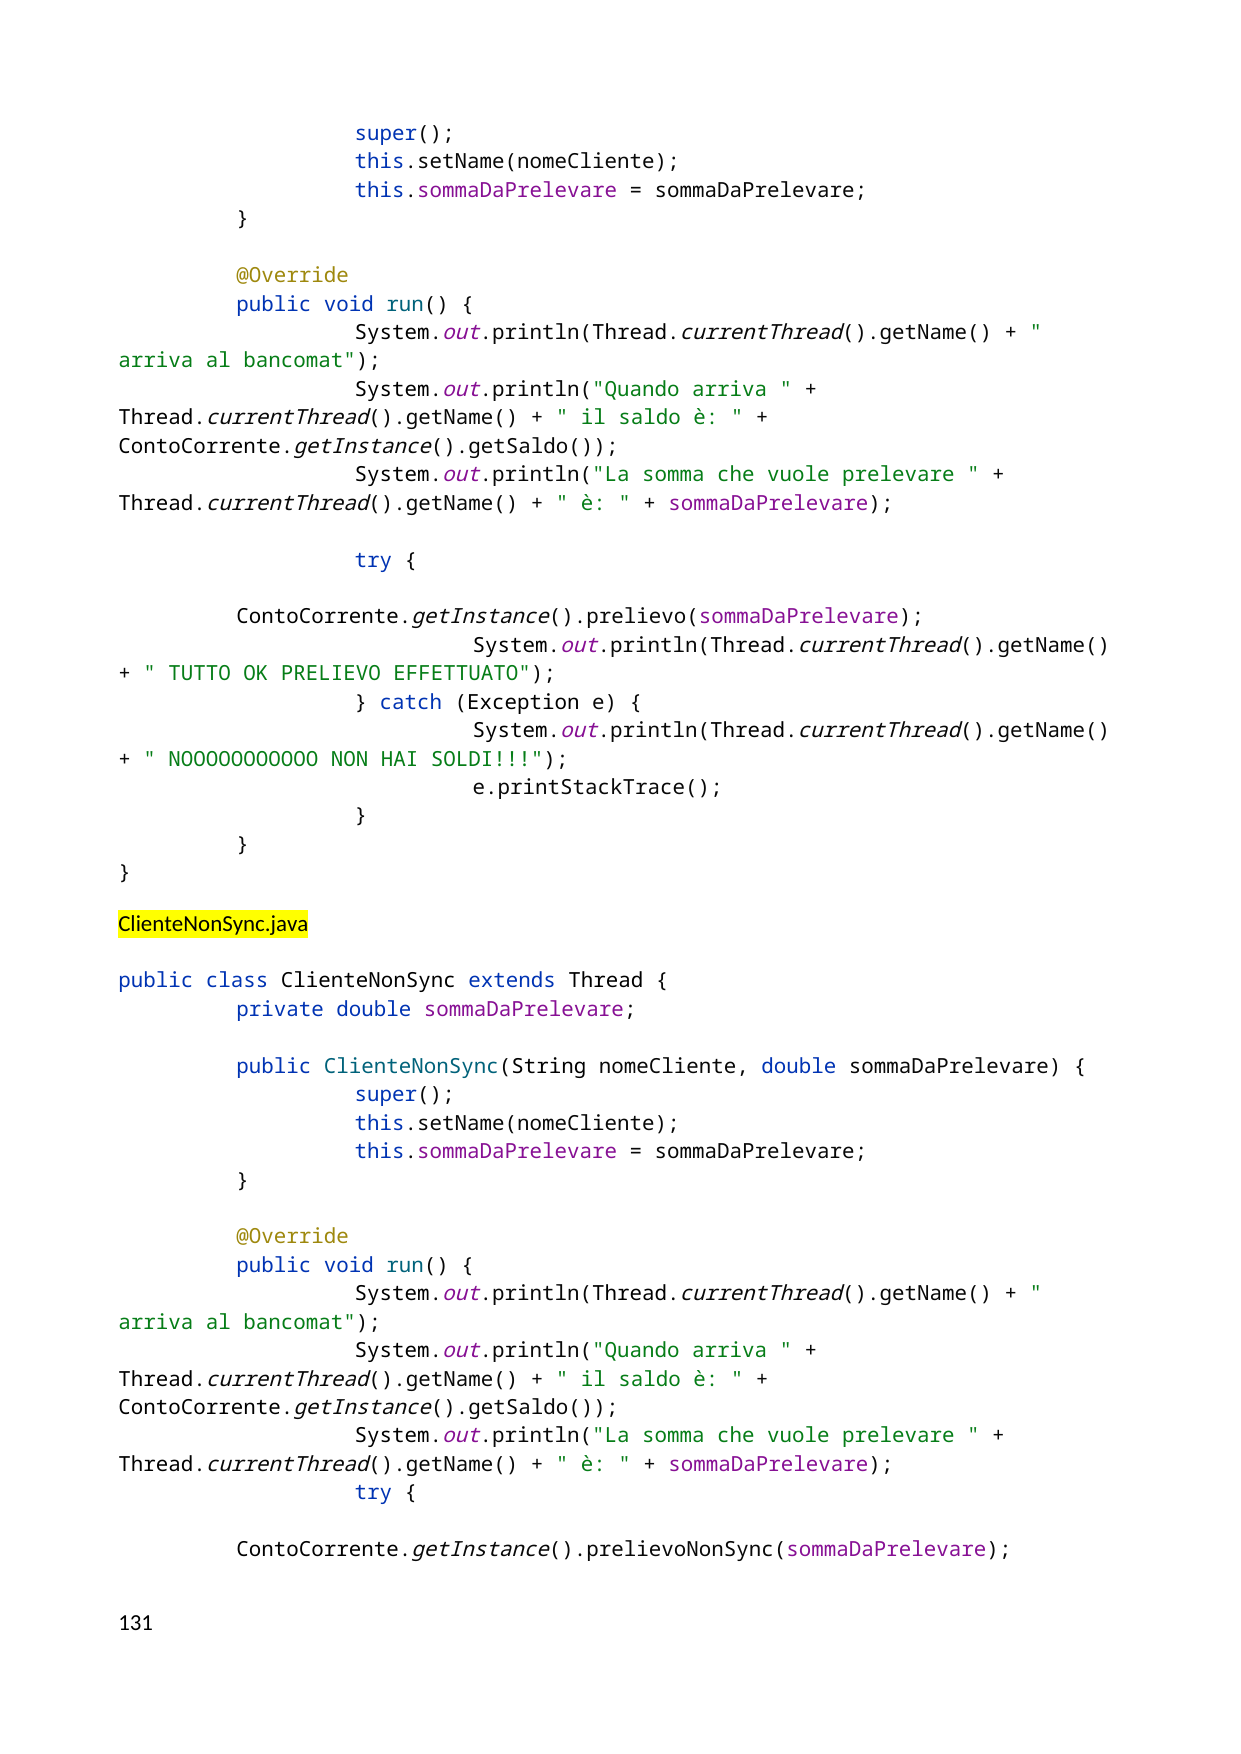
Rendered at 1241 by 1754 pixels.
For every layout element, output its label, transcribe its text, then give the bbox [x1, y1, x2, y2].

text ClienteNonSync.java [118, 909, 1122, 938]
text super(); this.setName(nomeCliente); this.sommaDaPrelevare = sommaDaPrelevare; } @Override public void run() { System.out.println(Thread.currentThread().getName() + " arriva al bancomat"); System.out.println("Quando arriva " + Thread.currentThread().getName() + " il saldo è: " + ContoCorrente.getInstance().getSaldo()); System.out.println("La somma che vuole prelevare " + Thread.currentThread().getName() + " è: " + sommaDaPrelevare); try { ContoCorrente.getInstance().prelievo(sommaDaPrelevare); System.out.println(Thread.currentThread().getName() + " TUTTO OK PRELIEVO EFFETTUATO"); } catch (Exception e) { System.out.println(Thread.currentThread().getName() + " NOOOOOOOOOOO NON HAI SOLDI!!!"); e.printStackTrace(); } } } [118, 118, 1122, 886]
text public class ClienteNonSync extends Thread { private double sommaDaPrelevare; public ClienteNonSync(String nomeCliente, double sommaDaPrelevare) { super(); this.setName(nomeCliente); this.sommaDaPrelevare = sommaDaPrelevare; } @Override public void run() { System.out.println(Thread.currentThread().getName() + " arriva al bancomat"); System.out.println("Quando arriva " + Thread.currentThread().getName() + " il saldo è: " + ContoCorrente.getInstance().getSaldo()); System.out.println("La somma che vuole prelevare " + Thread.currentThread().getName() + " è: " + sommaDaPrelevare); try { ContoCorrente.getInstance().prelievoNonSync(sommaDaPrelevare); [118, 966, 1122, 1563]
